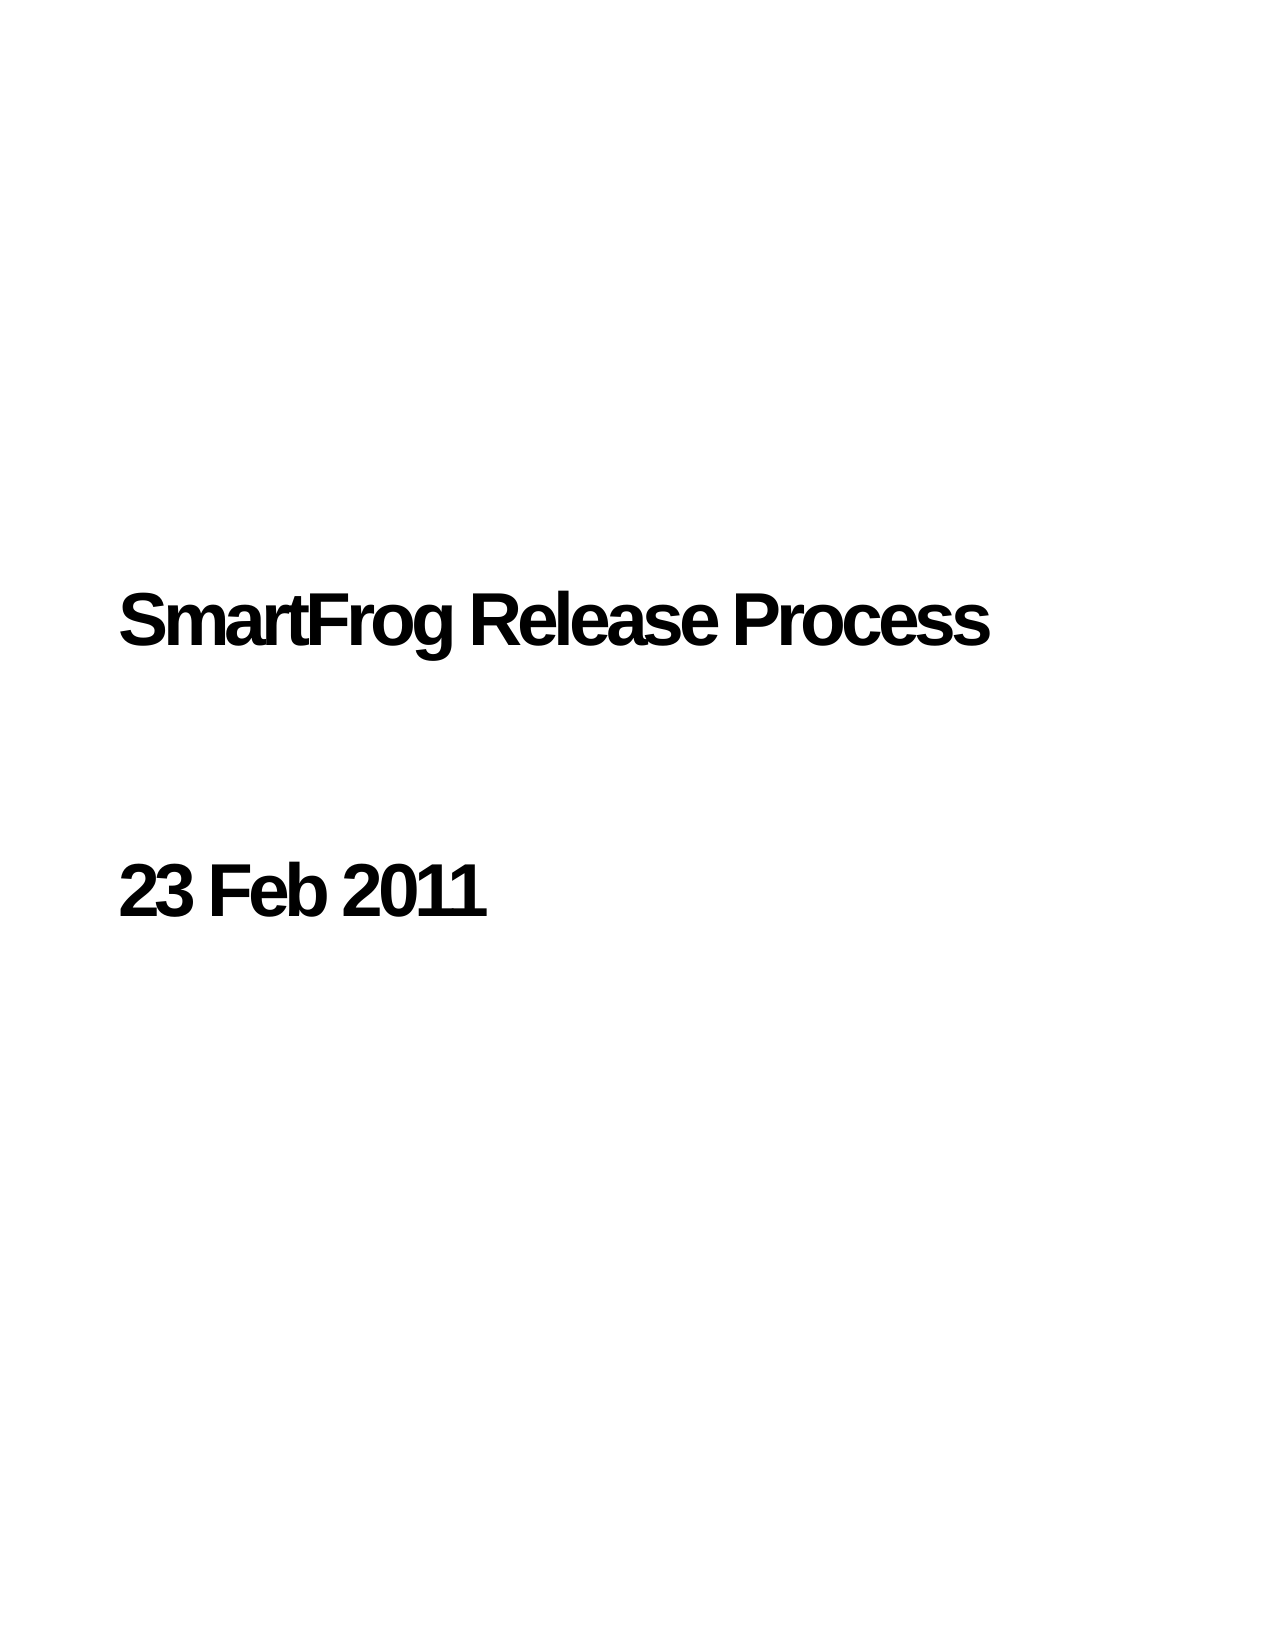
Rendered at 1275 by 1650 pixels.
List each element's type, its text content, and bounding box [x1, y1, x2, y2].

title 23 Feb 2011 [118, 848, 1157, 932]
title SmartFrog Release Process [118, 577, 1157, 661]
